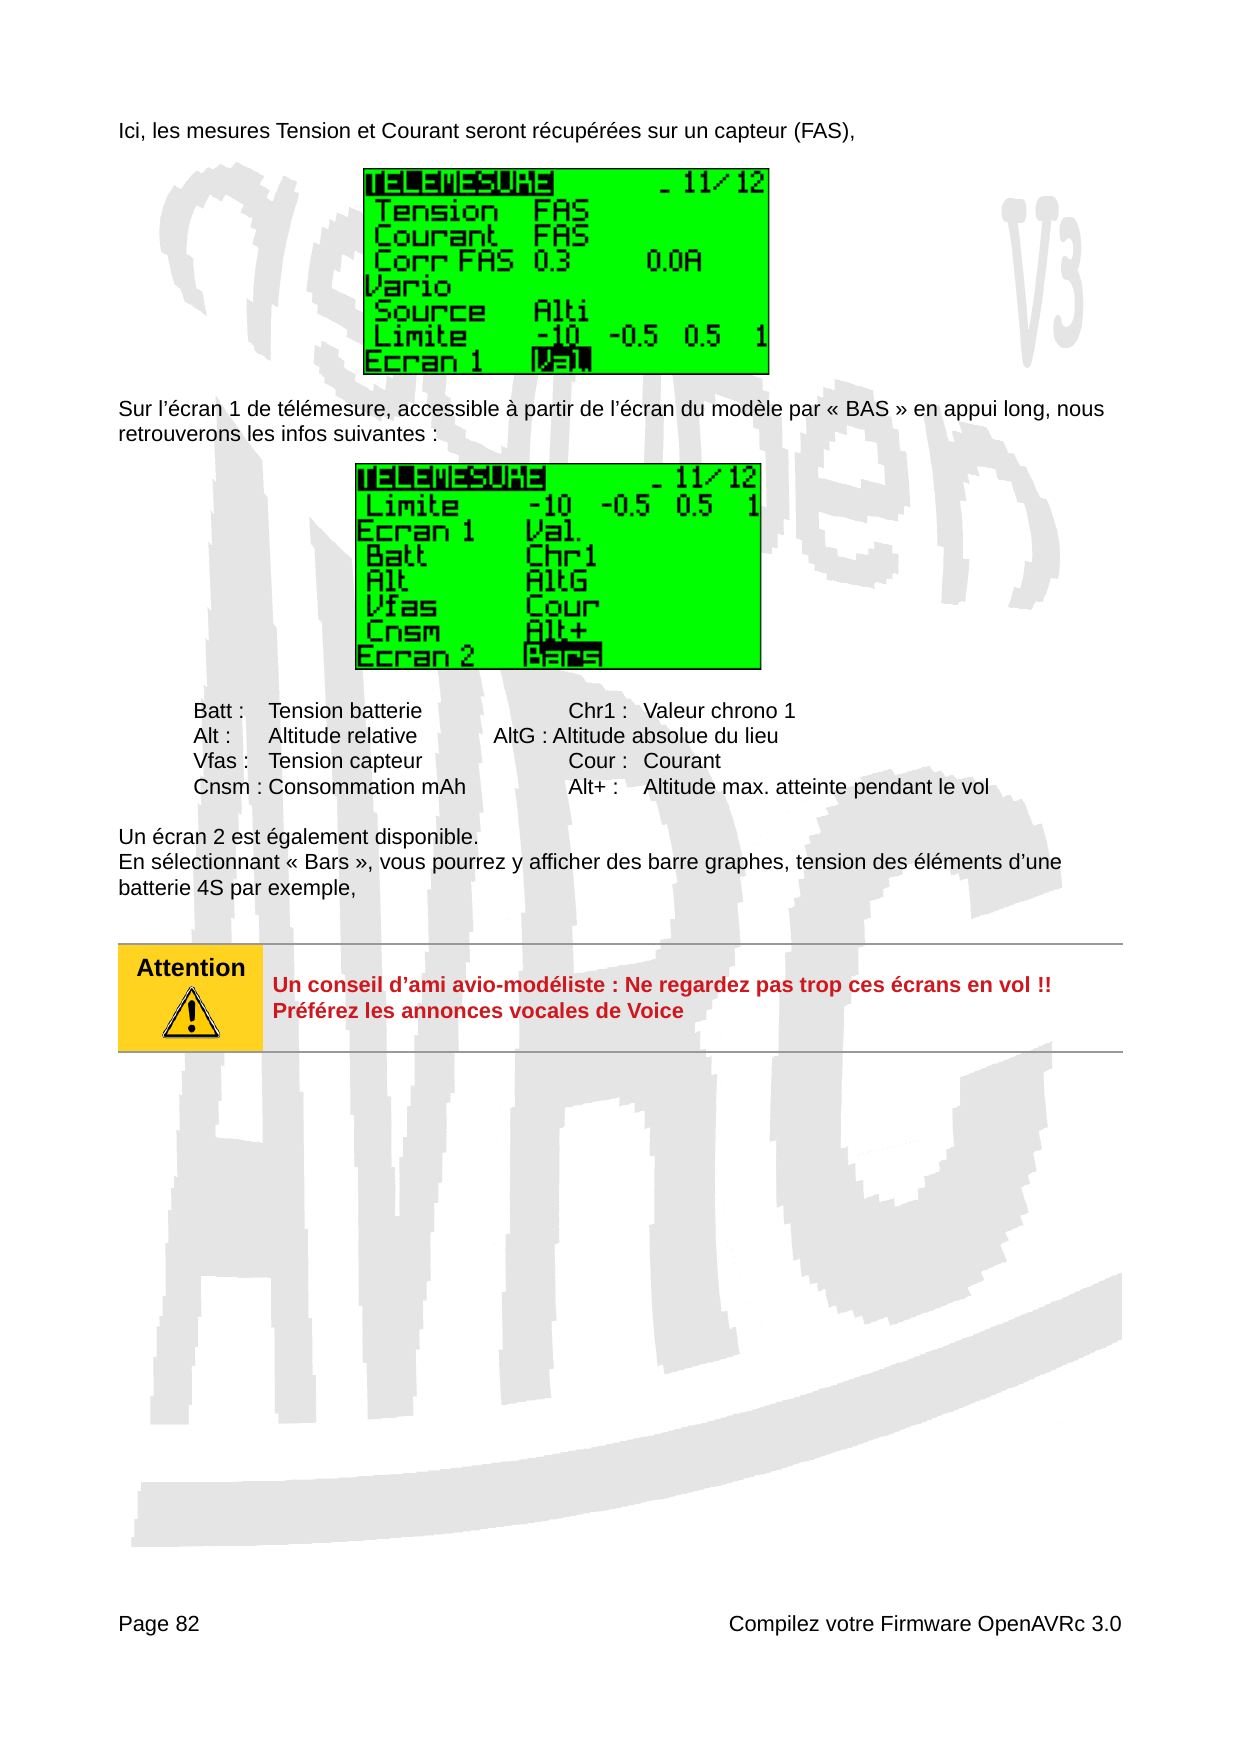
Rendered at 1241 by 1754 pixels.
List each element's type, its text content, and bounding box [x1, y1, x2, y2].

table_header Attention [118, 945, 263, 1051]
text En sélectionnant « Bars », vous pourrez y afficher des barre graphes, tension des éléments d’une batterie 4S par exemple, [118, 849, 1122, 899]
picture [363, 168, 770, 375]
text Sur l’écran 1 de télémesure, accessible à partir de l’écran du modèle par « BAS » en appui long, nous retrouverons les infos suivantes : [118, 395, 1122, 446]
text Vfas : Tension capteur Cour : Courant [118, 748, 1122, 773]
picture [355, 463, 762, 670]
text Ici, les mesures Tension et Courant seront récupérées sur un capteur (FAS), [118, 118, 1122, 143]
text Alt : Altitude relative AltG : Altitude absolue du lieu [118, 723, 1122, 748]
text Batt : Tension batterie Chr1 : Valeur chrono 1 [118, 698, 1122, 723]
table_header Un conseil d’ami avio-modéliste : Ne regardez pas trop ces écrans en vol !! Préférez les annonces vocales de Voice [264, 945, 1122, 1051]
text Cnsm : Consommation mAh Alt+ : Altitude max. atteinte pendant le vol [118, 773, 1122, 799]
text Un écran 2 est également disponible. [118, 824, 1122, 849]
picture [158, 982, 224, 1042]
